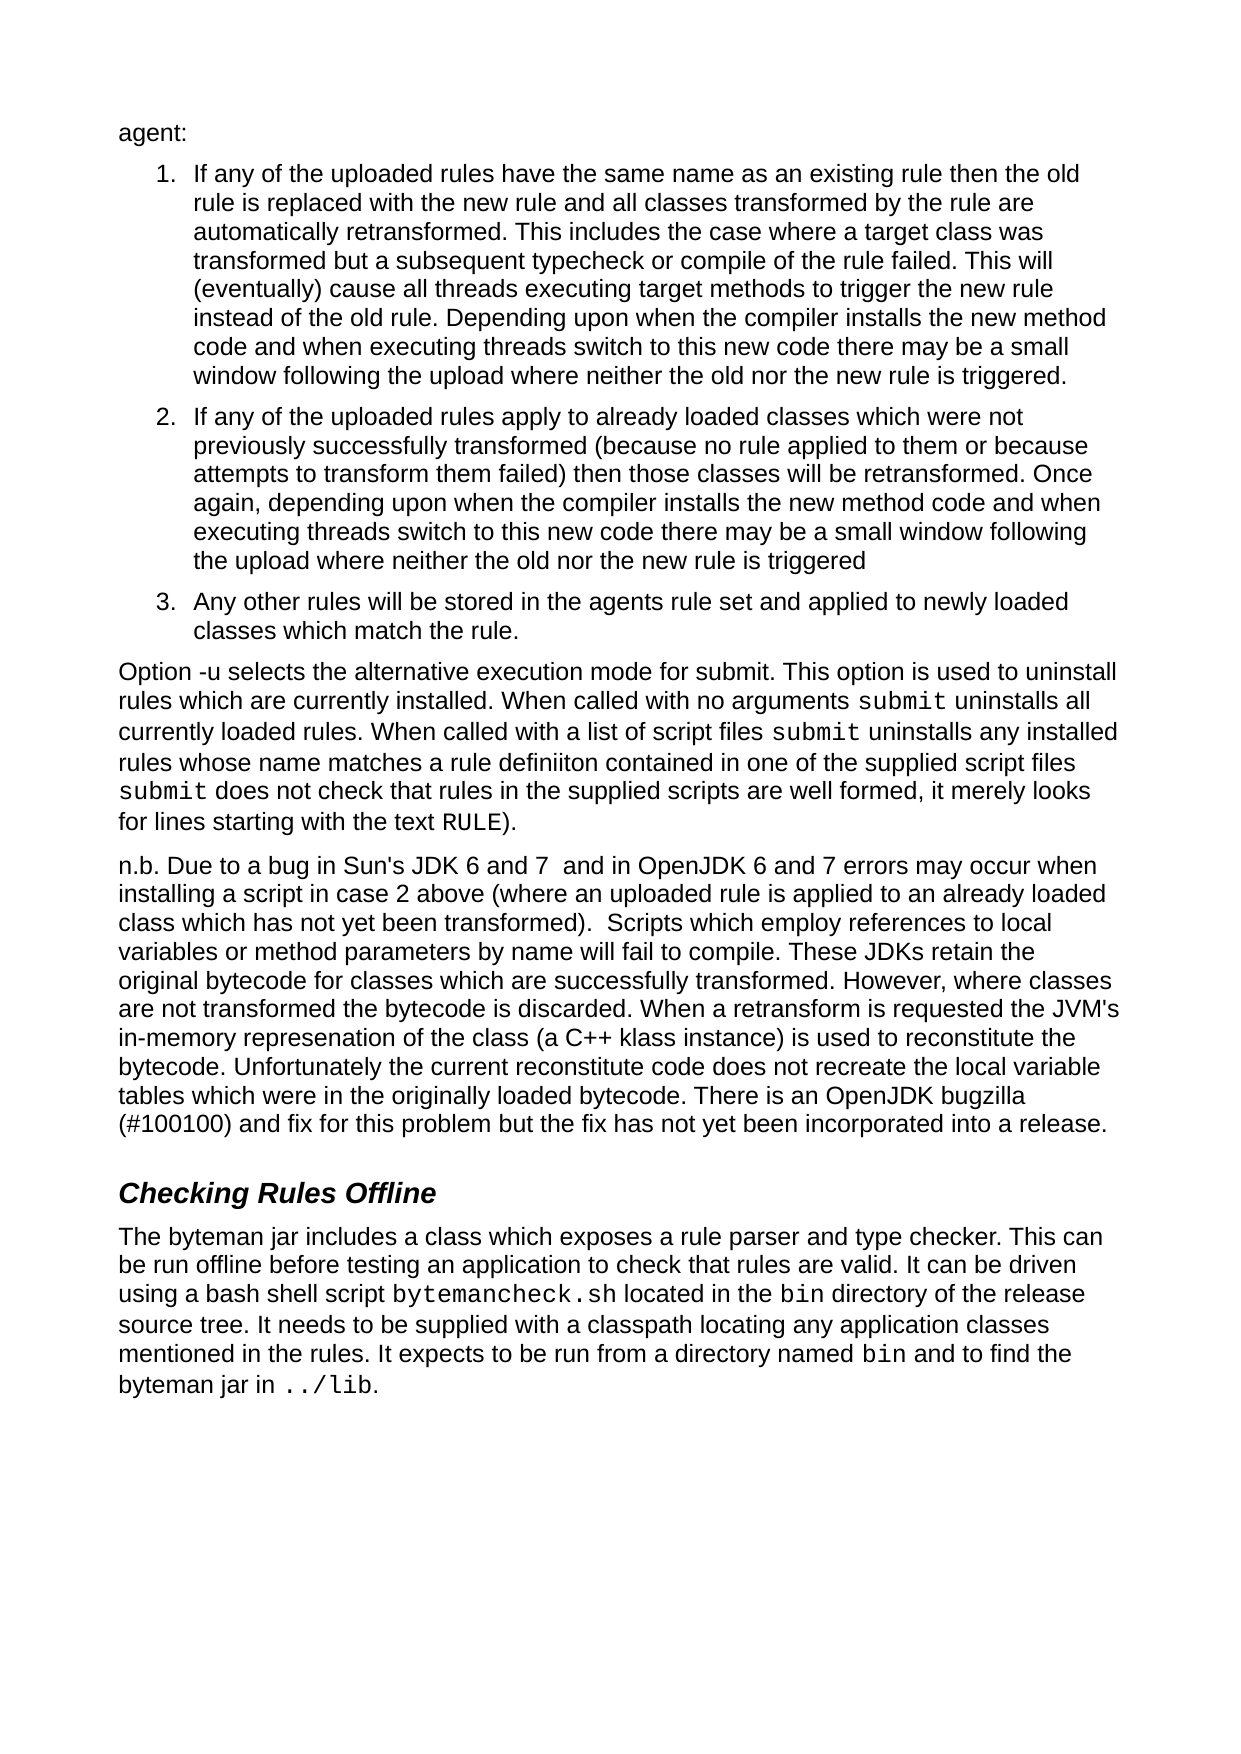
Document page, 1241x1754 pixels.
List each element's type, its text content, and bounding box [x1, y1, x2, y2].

list Any other rules will be stored in the agents rule set and applied to newly loaded classes which match the rule. [156, 587, 1122, 644]
list If any of the uploaded rules have the same name as an existing rule then the old rule is replaced with the new rule and all classes transformed by the rule are automatically retransformed. This includes the case where a target class was transformed but a subsequent typecheck or compile of the rule failed. This will (eventually) cause all threads executing target methods to trigger the new rule instead of the old rule. Depending upon when the compiler installs the new method code and when executing threads switch to this new code there may be a small window following the upload where neither the old nor the new rule is triggered. [156, 159, 1122, 389]
text The byteman jar includes a class which exposes a rule parser and type checker. This can be run offline before testing an application to check that rules are valid. It can be driven using a bash shell script bytemancheck.sh located in the bin directory of the release source tree. It needs to be supplied with a classpath locating any application classes mentioned in the rules. It expects to be run from a directory named bin and to find the byteman jar in ../lib. [118, 1222, 1122, 1401]
subtitle Checking Rules Offline [118, 1176, 1122, 1209]
list If any of the uploaded rules apply to already loaded classes which were not previously successfully transformed (because no rule applied to them or because attempts to transform them failed) then those classes will be retransformed. Once again, depending upon when the compiler installs the new method code and when executing threads switch to this new code there may be a small window following the upload where neither the old nor the new rule is triggered [156, 402, 1122, 574]
text n.b. Due to a bug in Sun's JDK 6 and 7 and in OpenJDK 6 and 7 errors may occur when installing a script in case 2 above (where an uploaded rule is applied to an already loaded class which has not yet been transformed). Scripts which employ references to local variables or method parameters by name will fail to compile. These JDKs retain the original bytecode for classes which are successfully transformed. However, where classes are not transformed the bytecode is discarded. When a retransform is requested the JVM's in-memory represenation of the class (a C++ klass instance) is used to reconstitute the bytecode. Unfortunately the current reconstitute code does not recreate the local variable tables which were in the originally loaded bytecode. There is an OpenJDK bugzilla (#100100) and fix for this problem but the fix has not yet been incorporated into a release. [118, 851, 1122, 1138]
text agent: [118, 118, 1122, 147]
text Option -u selects the alternative execution mode for submit. This option is used to uninstall rules which are currently installed. When called with no arguments submit uninstalls all currently loaded rules. When called with a list of script files submit uninstalls any installed rules whose name matches a rule definiiton contained in one of the supplied script files submit does not check that rules in the supplied scripts are well formed, it merely looks for lines starting with the text RULE). [118, 657, 1122, 838]
